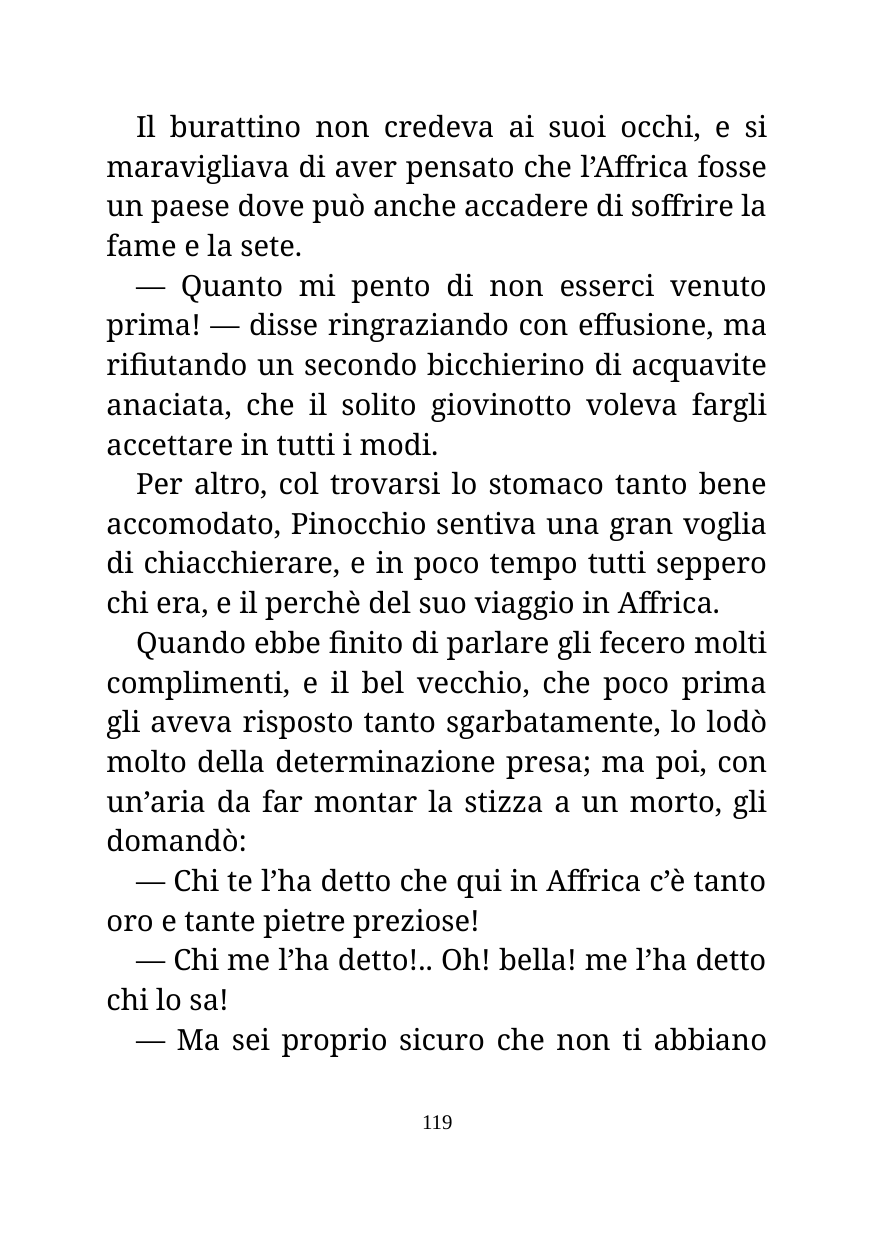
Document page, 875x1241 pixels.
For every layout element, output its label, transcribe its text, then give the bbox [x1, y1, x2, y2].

text — Chi me l’ha detto!.. Oh! bella! me l’ha detto chi lo sa! [106, 940, 768, 1019]
text Il burattino non credeva ai suoi occhi, e si maravigliava di aver pensato che l’Affrica fosse un paese dove può anche accadere di soffrire la fame e la sete. [106, 106, 768, 265]
text Per altro, col trovarsi lo stomaco tanto bene accomodato, Pinocchio sentiva una gran voglia di chiacchierare, e in poco tempo tutti seppero chi era, e il perchè del suo viaggio in Affrica. [106, 463, 768, 622]
text — Chi te l’ha detto che qui in Affrica c’è tanto oro e tante pietre preziose! [106, 860, 768, 940]
text Quando ebbe finito di parlare gli fecero molti complimenti, e il bel vecchio, che poco prima gli aveva risposto tanto sgarbatamente, lo lodò molto della determinazione presa; ma poi, con un’aria da far montar la stizza a un morto, gli domandò: [106, 622, 768, 860]
text — Quanto mi pento di non esserci venuto prima! — disse ringraziando con effusione, ma rifiutando un secondo bicchierino di acquavite anaciata, che il solito giovinotto voleva fargli accettare in tutti i modi. [106, 265, 768, 463]
text — Ma sei proprio sicuro che non ti abbiano [106, 1019, 768, 1059]
